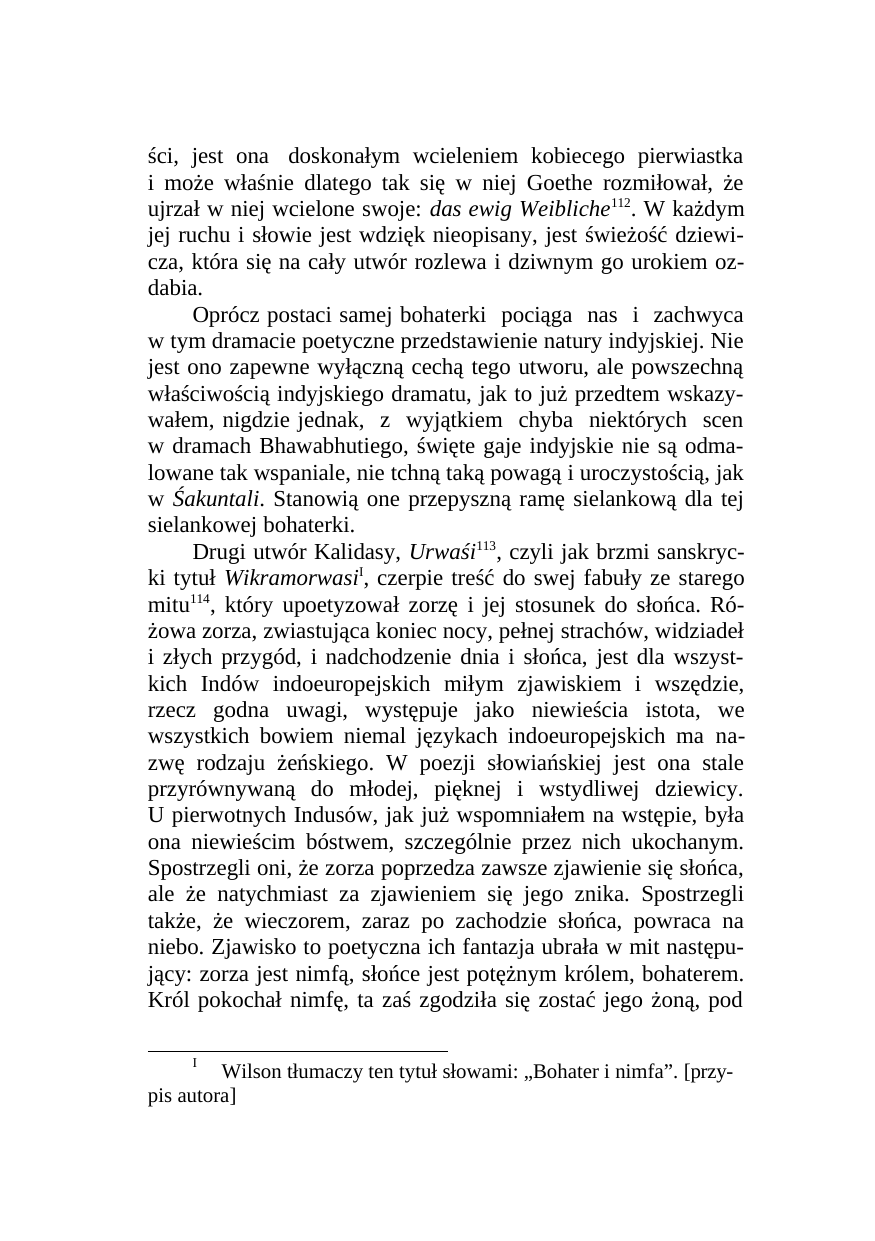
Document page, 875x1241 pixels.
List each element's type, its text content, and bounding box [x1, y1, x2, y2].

text Oprócz postaci samej bohaterki pociąga nas i zachwyca w tym dramacie poetyczne przedstawienie natury indyjskiej. Nie jest ono zapewne wyłączną cechą tego utworu, ale powszechną właściwością indyjskiego dramatu, jak to już przedtem wskazy- wałem, nigdzie jednak, z wyjątkiem chyba niektórych scen w dramach Bhawabhutiego, święte gaje indyjskie nie są odma- lowane tak wspaniale, nie tchną taką powagą i uroczystością, jak w Śakuntali. Stanowią one przepyszną ramę sielankową dla tej sielankowej bohaterki. [148, 301, 745, 538]
text Drugi utwór Kalidasy, Urwaśi113, czyli jak brzmi sanskryc- ki tytuł WikramorwasiI, czerpie treść do swej fabuły ze starego mitu114, który upoetyzował zorzę i jej stosunek do słońca. Ró- żowa zorza, zwiastująca koniec nocy, pełnej strachów, widziadeł i złych przygód, i nadchodzenie dnia i słońca, jest dla wszyst- kich Indów indoeuropejskich miłym zjawiskiem i wszędzie, rzecz godna uwagi, występuje jako niewieścia istota, we wszystkich bowiem niemal językach indoeuropejskich ma na- zwę rodzaju żeńskiego. W poezji słowiańskiej jest ona stale przyrównywaną do młodej, pięknej i wstydliwej dziewicy. U pierwotnych Indusów, jak już wspomniałem na wstępie, była ona niewieścim bóstwem, szczególnie przez nich ukochanym. Spostrzegli oni, że zorza poprzedza zawsze zjawienie się słońca, ale że natychmiast za zjawieniem się jego znika. Spostrzegli także, że wieczorem, zaraz po zachodzie słońca, powraca na niebo. Zjawisko to poetyczna ich fantazja ubrała w mit następu- jący: zorza jest nimfą, słońce jest potężnym królem, bohaterem. Król pokochał nimfę, ta zaś zgodziła się zostać jego żoną, pod [148, 538, 745, 1012]
text ści, jest ona doskonałym wcieleniem kobiecego pierwiastka i może właśnie dlatego tak się w niej Goethe rozmiłował, że ujrzał w niej wcielone swoje: das ewig Weibliche112. W każdym jej ruchu i słowie jest wdzięk nieopisany, jest świeżość dziewi- cza, która się na cały utwór rozlewa i dziwnym go urokiem oz- dabia. [148, 142, 745, 301]
text I Wilson tłumaczy ten tytuł słowami: „Bohater i nimfa”. [przy- pis autora] [148, 1050, 744, 1107]
